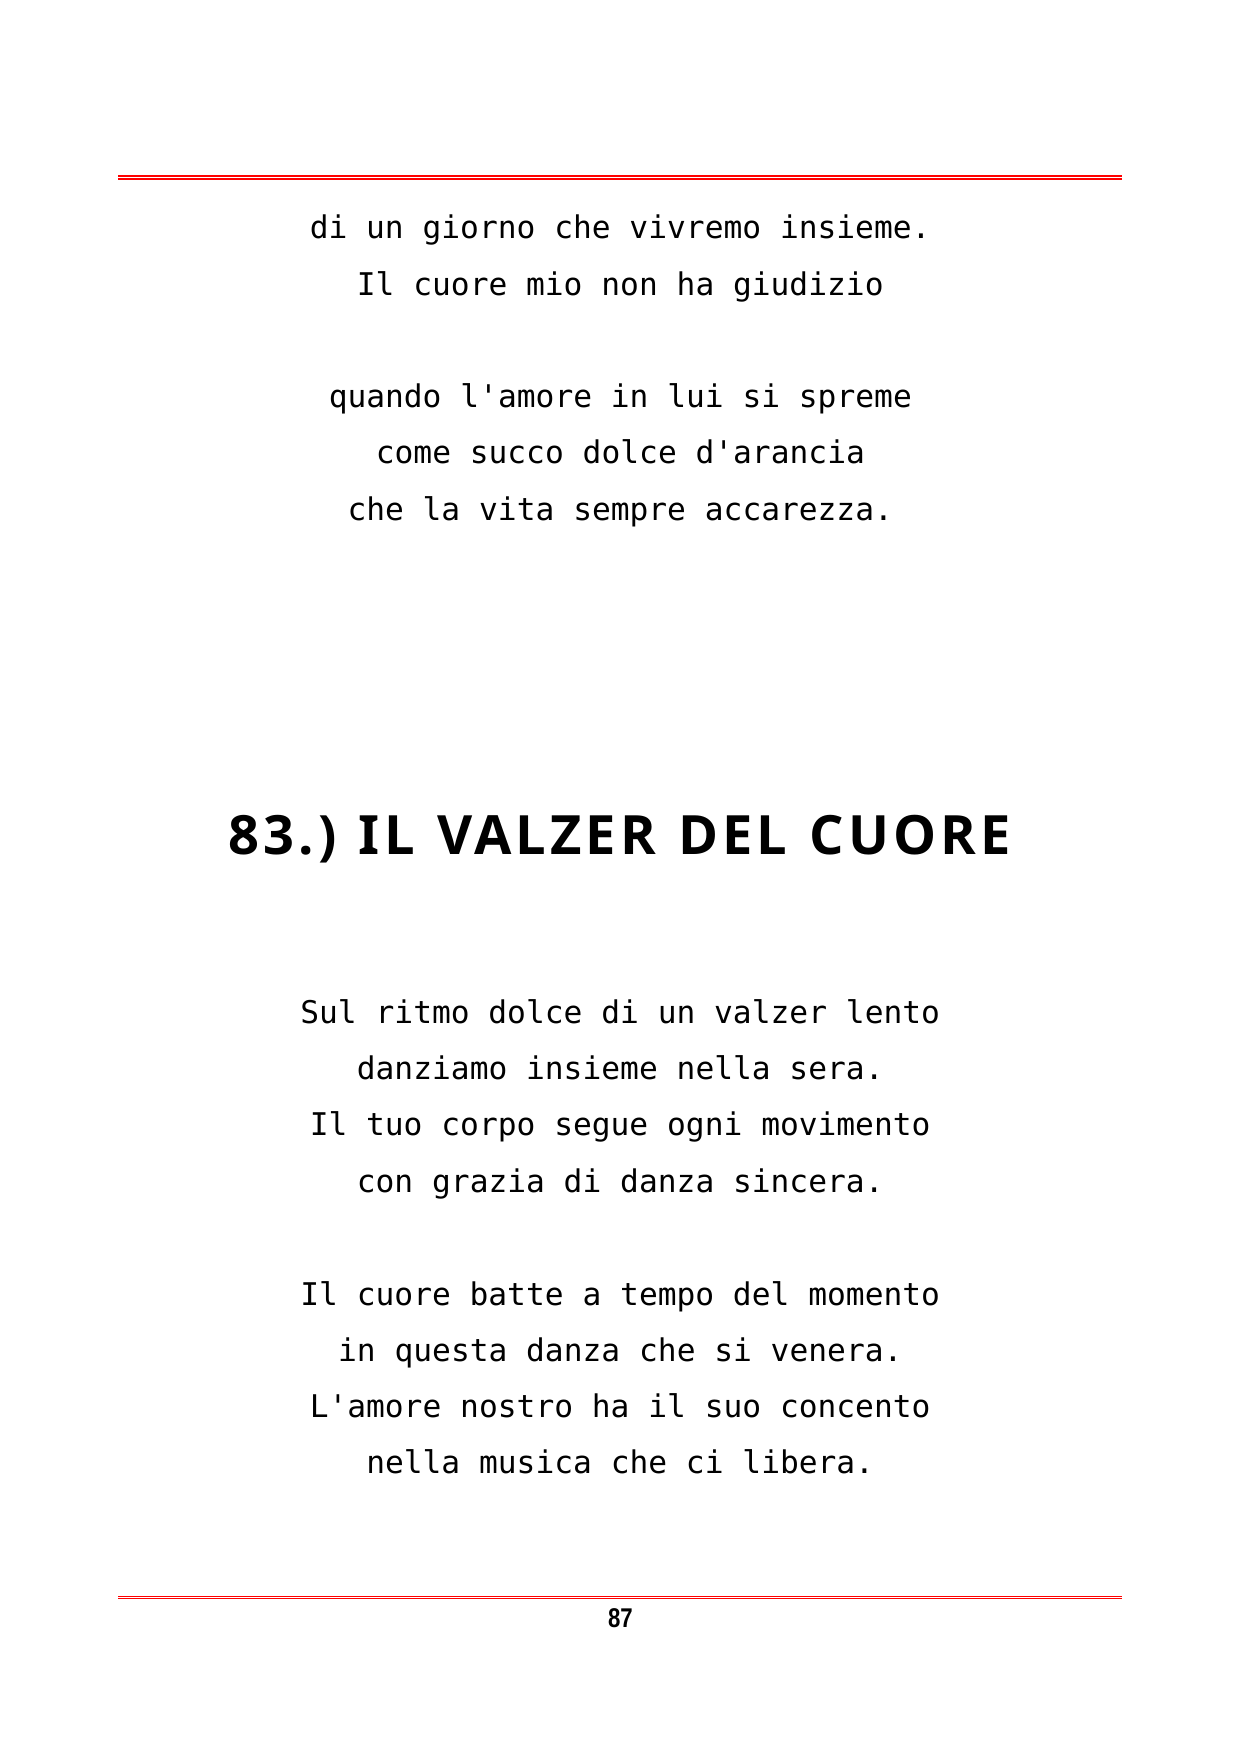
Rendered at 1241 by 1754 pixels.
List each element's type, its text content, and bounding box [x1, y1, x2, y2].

text di un giorno che vivremo insieme. [118, 209, 1122, 246]
text con grazia di danza sincera. [118, 1163, 1122, 1199]
text nella musica che ci libera. [118, 1445, 1122, 1481]
text Sul ritmo dolce di un valzer lento [118, 994, 1122, 1030]
text quando l'amore in lui si spreme [118, 378, 1122, 415]
text in questa danza che si venera. [118, 1332, 1122, 1368]
text Il cuore batte a tempo del momento [118, 1276, 1122, 1312]
text come succo dolce d'arancia [118, 435, 1122, 471]
text L'amore nostro ha il suo concento [118, 1388, 1122, 1425]
text che la vita sempre accarezza. [118, 491, 1122, 528]
title 83.) Il valzer del cuore [118, 797, 1122, 870]
text Il cuore mio non ha giudizio [118, 266, 1122, 302]
text Il tuo corpo segue ogni movimento [118, 1107, 1122, 1143]
text danziamo insieme nella sera. [118, 1050, 1122, 1087]
